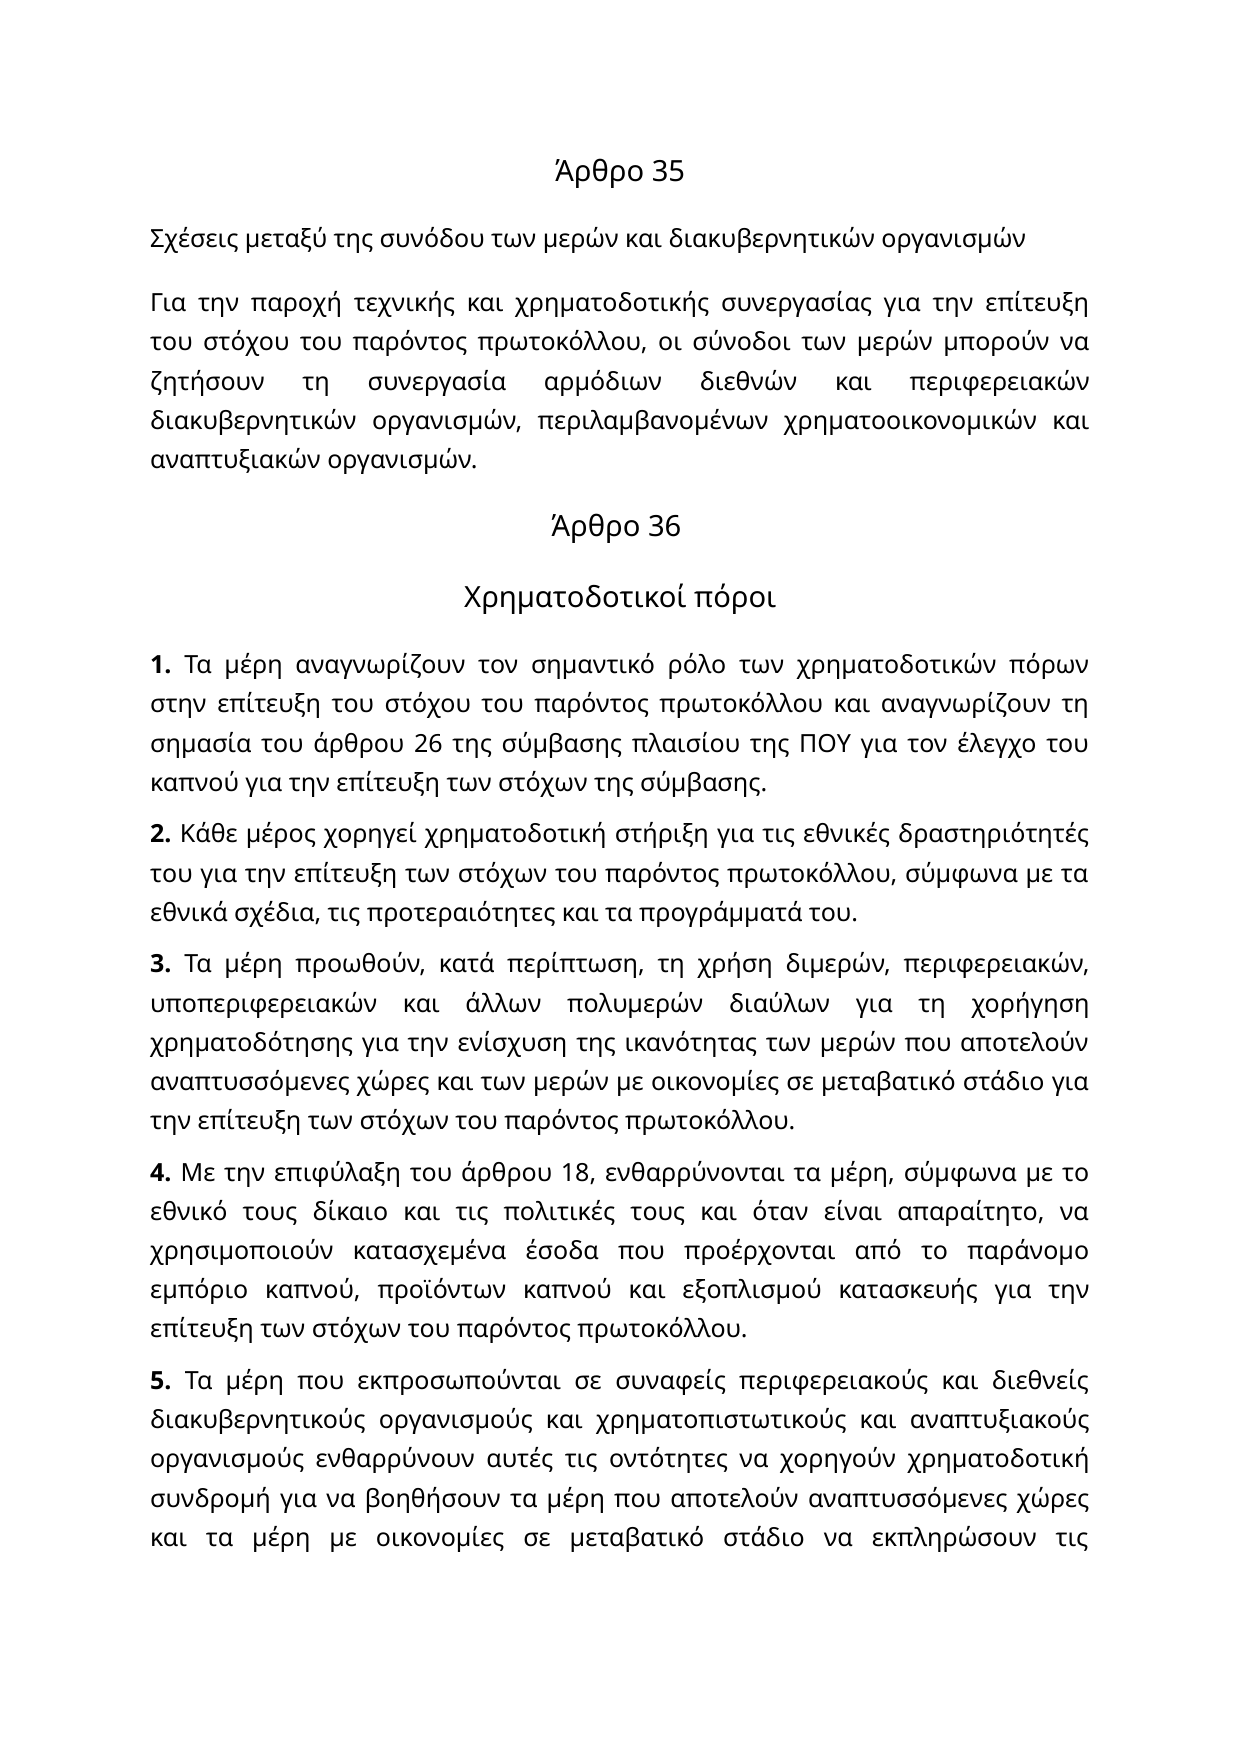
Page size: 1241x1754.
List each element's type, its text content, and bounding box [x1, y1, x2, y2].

subtitle Άρθρο 36 [150, 506, 1090, 545]
subtitle Χρηματοδοτικοί πόροι [150, 576, 1090, 616]
subtitle Άρθρο 35 [150, 150, 1090, 190]
text Για την παροχή τεχνικής και χρηματοδοτικής συνεργασίας για την επίτευξη του στόχου του παρόντος πρωτοκόλλου, οι σύνοδοι των μερών μπορούν να ζητήσουν τη συνεργασία αρμόδιων διεθνών και περιφερειακών διακυβερνητικών οργανισμών, περιλαμβανομένων χρηματοοικονομικών και αναπτυξιακών οργανισμών. [150, 285, 1090, 476]
text 1. Τα μέρη αναγνωρίζουν τον σημαντικό ρόλο των χρηματοδοτικών πόρων στην επίτευξη του στόχου του παρόντος πρωτοκόλλου και αναγνωρίζουν τη σημασία του άρθρου 26 της σύμβασης πλαισίου της ΠΟΥ για τον έλεγχο του καπνού για την επίτευξη των στόχων της σύμβασης. [150, 647, 1090, 798]
text 4. Με την επιφύλαξη του άρθρου 18, ενθαρρύνονται τα μέρη, σύμφωνα με το εθνικό τους δίκαιο και τις πολιτικές τους και όταν είναι απαραίτητο, να χρησιμοποιούν κατασχεμένα έσοδα που προέρχονται από το παράνομο εμπόριο καπνού, προϊόντων καπνού και εξοπλισμού κατασκευής για την επίτευξη των στόχων του παρόντος πρωτοκόλλου. [150, 1154, 1090, 1345]
text Σχέσεις μεταξύ της συνόδου των μερών και διακυβερνητικών οργανισμών [150, 221, 1090, 255]
text 3. Τα μέρη προωθούν, κατά περίπτωση, τη χρήση διμερών, περιφερειακών, υποπεριφερειακών και άλλων πολυμερών διαύλων για τη χορήγηση χρηματοδότησης για την ενίσχυση της ικανότητας των μερών που αποτελούν αναπτυσσόμενες χώρες και των μερών με οικονομίες σε μεταβατικό στάδιο για την επίτευξη των στόχων του παρόντος πρωτοκόλλου. [150, 946, 1090, 1137]
text 5. Τα μέρη που εκπροσωπούνται σε συναφείς περιφερειακούς και διεθνείς διακυβερνητικούς οργανισμούς και χρηματοπιστωτικούς και αναπτυξιακούς οργανισμούς ενθαρρύνουν αυτές τις οντότητες να χορηγούν χρηματοδοτική συνδρομή για να βοηθήσουν τα μέρη που αποτελούν αναπτυσσόμενες χώρες και τα μέρη με οικονομίες σε μεταβατικό στάδιο να εκπληρώσουν τις [150, 1363, 1090, 1553]
text 2. Κάθε μέρος χορηγεί χρηματοδοτική στήριξη για τις εθνικές δραστηριότητές του για την επίτευξη των στόχων του παρόντος πρωτοκόλλου, σύμφωνα με τα εθνικά σχέδια, τις προτεραιότητες και τα προγράμματά του. [150, 816, 1090, 928]
